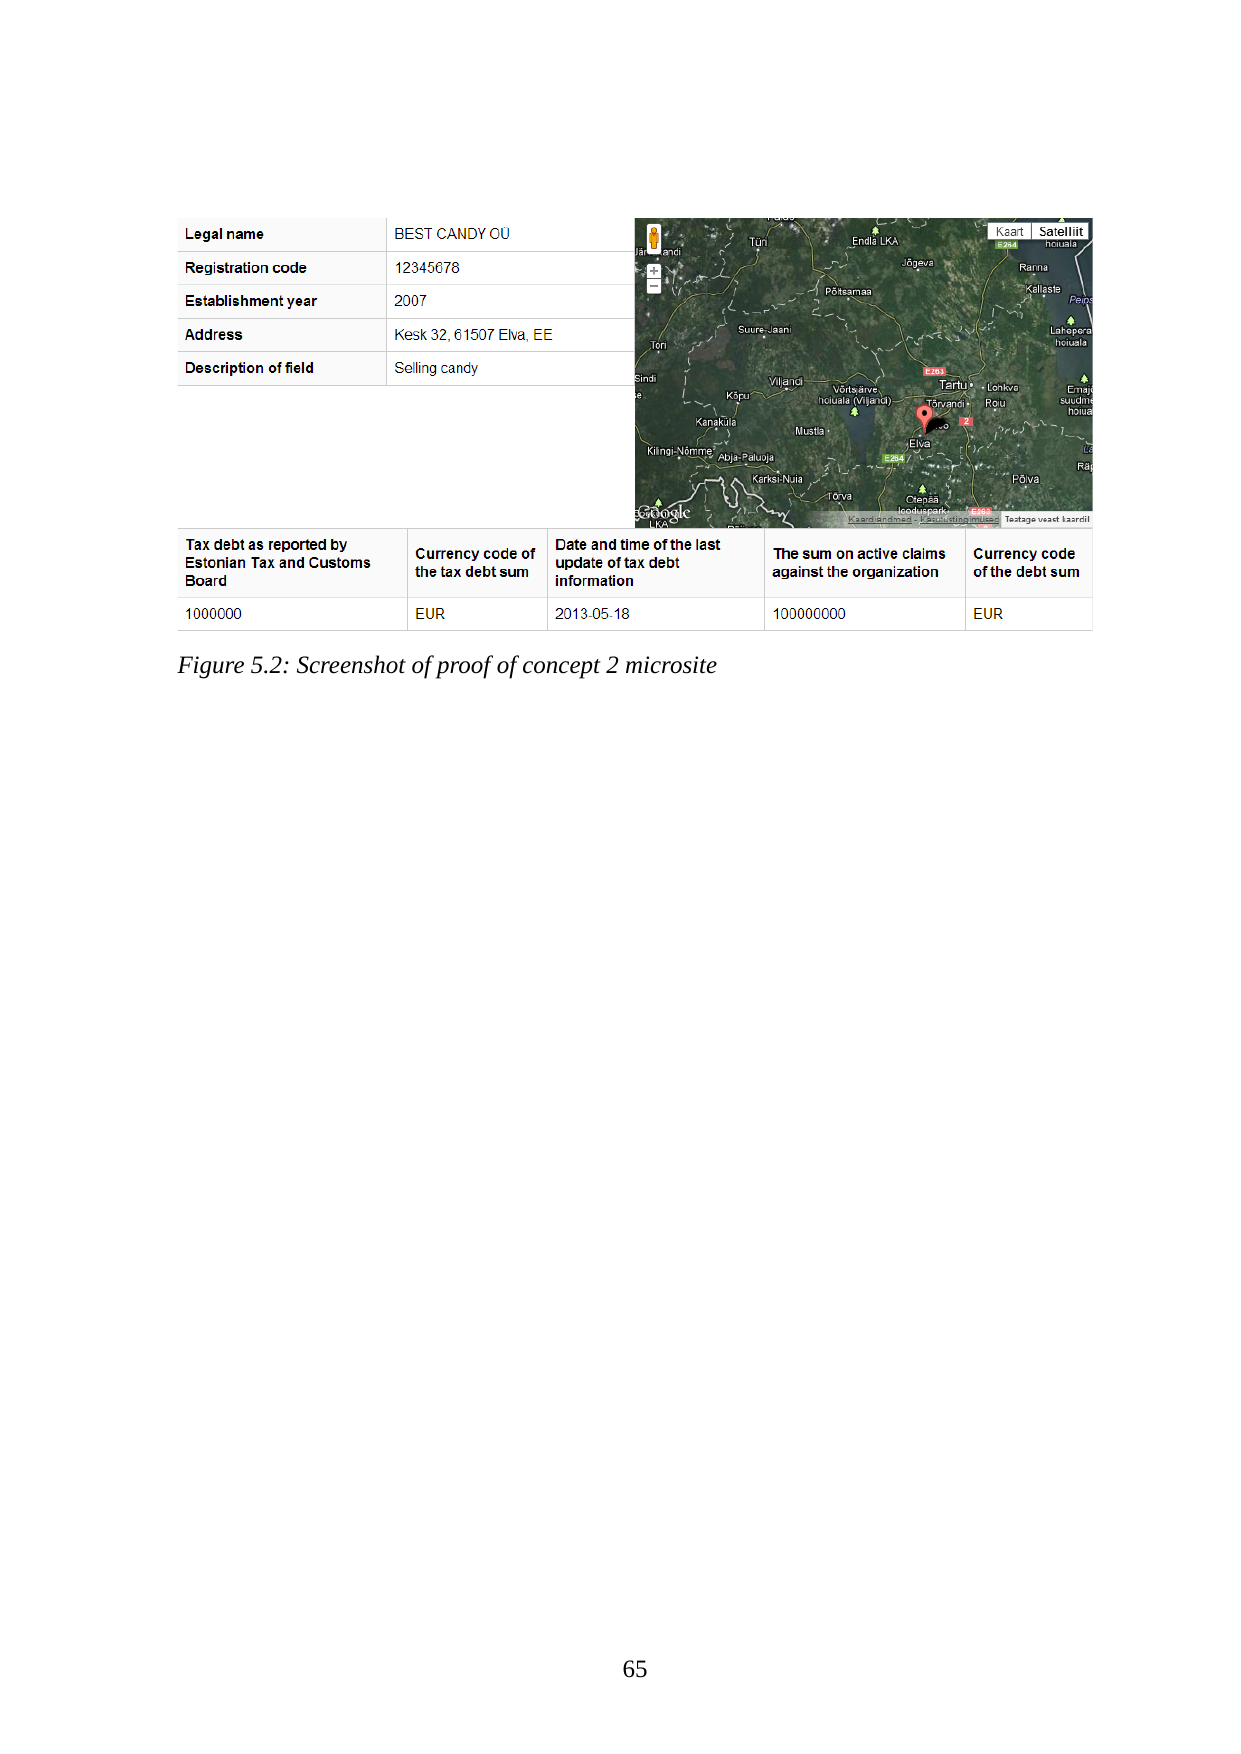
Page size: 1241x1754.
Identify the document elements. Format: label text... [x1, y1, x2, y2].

text Figure 6.2: Screenshot of proof of concept 2 microsite [177, 636, 1093, 679]
picture [177, 218, 1093, 636]
